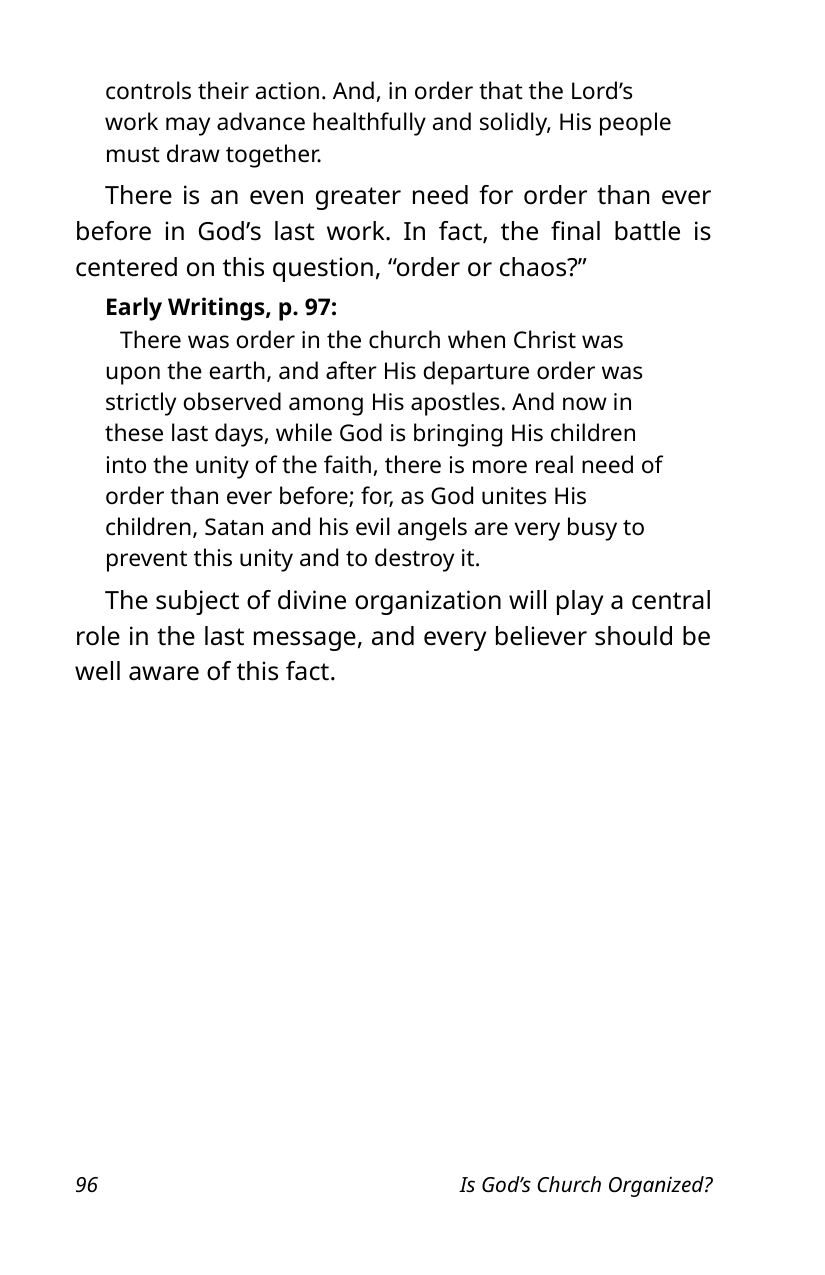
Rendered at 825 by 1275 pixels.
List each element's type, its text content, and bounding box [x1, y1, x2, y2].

text controls their action. And, in order that the Lord’s work may advance healthfully and solidly, His people must draw together. [105, 75, 682, 169]
text There was order in the church when Christ was upon the earth, and after His departure order was strictly observed among His apostles. And now in these last days, while God is bringing His children into the unity of the faith, there is more real need of order than ever before; for, as God unites His children, Satan and his evil angels are very busy to prevent this unity and to destroy it. [105, 324, 682, 574]
text The subject of divine organization will play a central role in the last message, and every believer should be well aware of this fact. [75, 583, 712, 688]
text Early Writings, p. 97: [105, 291, 712, 322]
text There is an even greater need for order than ever before in God’s last work. In fact, the final battle is centered on this question, “order or chaos?” [75, 178, 712, 283]
